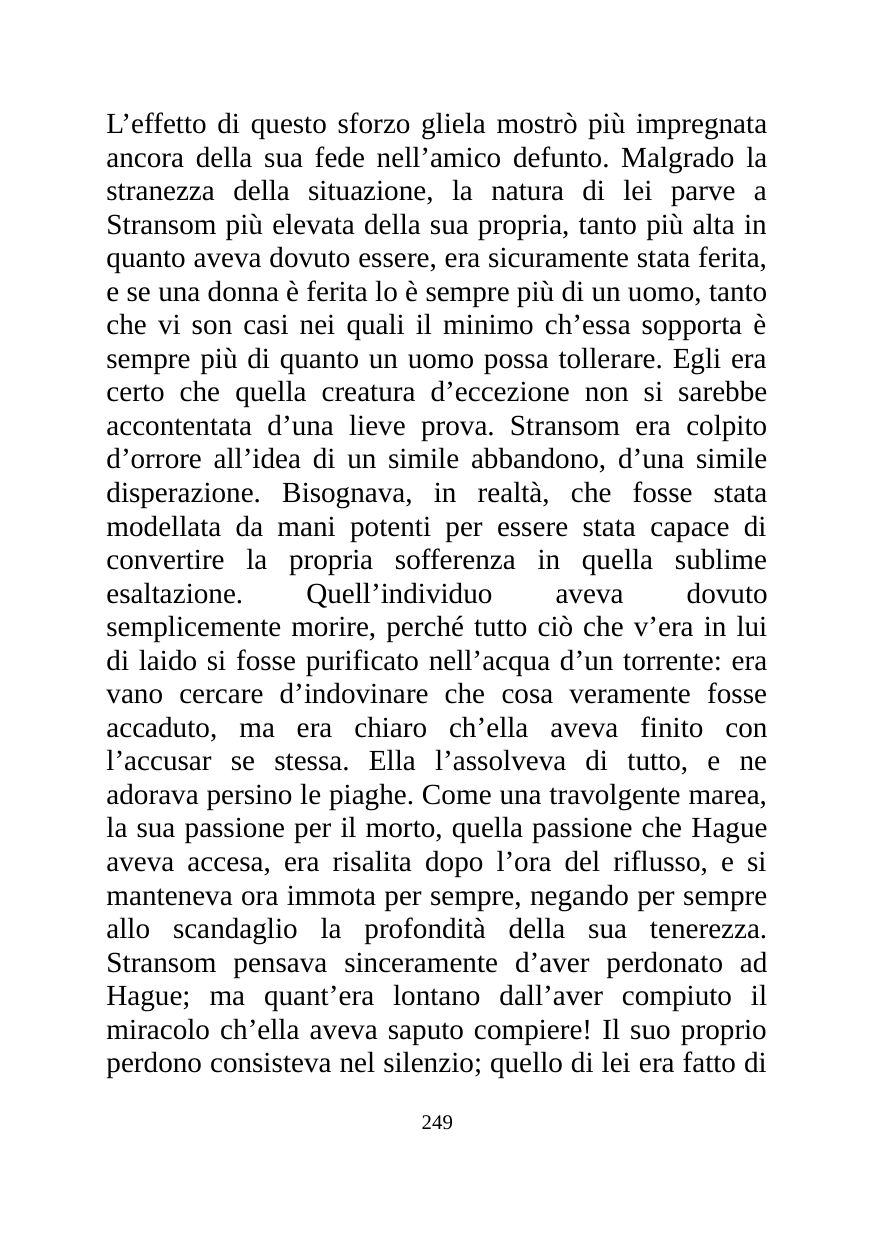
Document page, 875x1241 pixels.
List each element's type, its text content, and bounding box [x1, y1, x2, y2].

text L’effetto di questo sforzo gliela mostrò più impregnata ancora della sua fede nell’amico defunto. Malgrado la stranezza della situazione, la natura di lei parve a Stransom più elevata della sua propria, tanto più alta in quanto aveva dovuto essere, era sicuramente stata ferita, e se una donna è ferita lo è sempre più di un uomo, tanto che vi son casi nei quali il minimo ch’essa sopporta è sempre più di quanto un uomo possa tollerare. Egli era certo che quella creatura d’eccezione non si sarebbe accontentata d’una lieve prova. Stransom era colpito d’orrore all’idea di un simile abbandono, d’una simile disperazione. Bisognava, in realtà, che fosse stata modellata da mani potenti per essere stata capace di convertire la propria sofferenza in quella sublime esaltazione. Quell’individuo aveva dovuto semplicemente morire, perché tutto ciò che v’era in lui di laido si fosse purificato nell’acqua d’un torrente: era vano cercare d’indovinare che cosa veramente fosse accaduto, ma era chiaro ch’ella aveva finito con l’accusar se stessa. Ella l’assolveva di tutto, e ne adorava persino le piaghe. Come una travolgente marea, la sua passione per il morto, quella passione che Hague aveva accesa, era risalita dopo l’ora del riflusso, e si manteneva ora immota per sempre, negando per sempre allo scandaglio la profondità della sua tenerezza. Stransom pensava sinceramente d’aver perdonato ad Hague; ma quant’era lontano dall’aver compiuto il miracolo ch’ella aveva saputo compiere! Il suo proprio perdono consisteva nel silenzio; quello di lei era fatto di [106, 106, 768, 1079]
